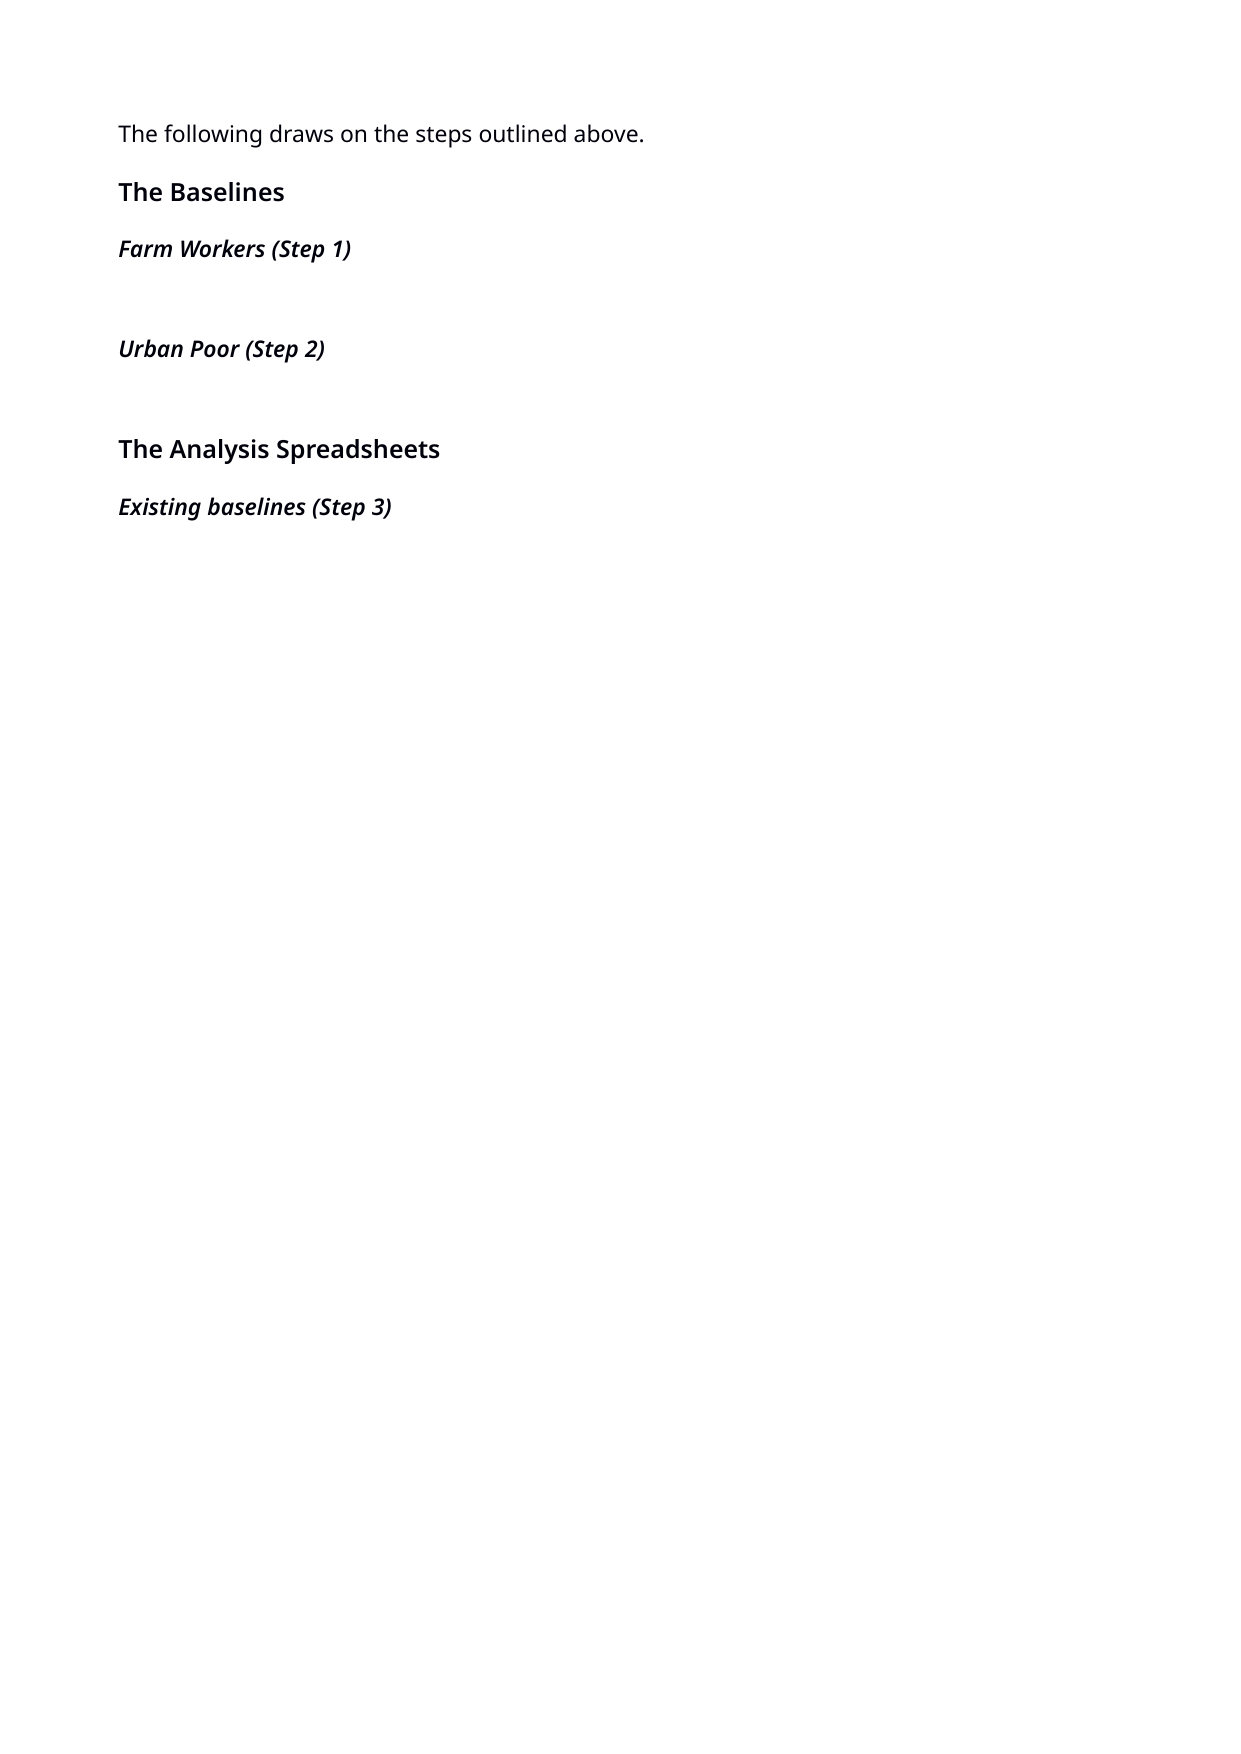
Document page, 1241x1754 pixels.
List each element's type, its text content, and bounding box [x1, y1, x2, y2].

subtitle Existing baselines (Step 3) [118, 491, 1122, 522]
subtitle The Baselines [118, 174, 1122, 208]
subtitle Farm Workers (Step 1) [118, 233, 1122, 265]
text The following draws on the steps outlined above. [118, 118, 1122, 149]
subtitle The Analysis Spreadsheets [118, 432, 1122, 466]
subtitle Urban Poor (Step 2) [118, 333, 1122, 364]
